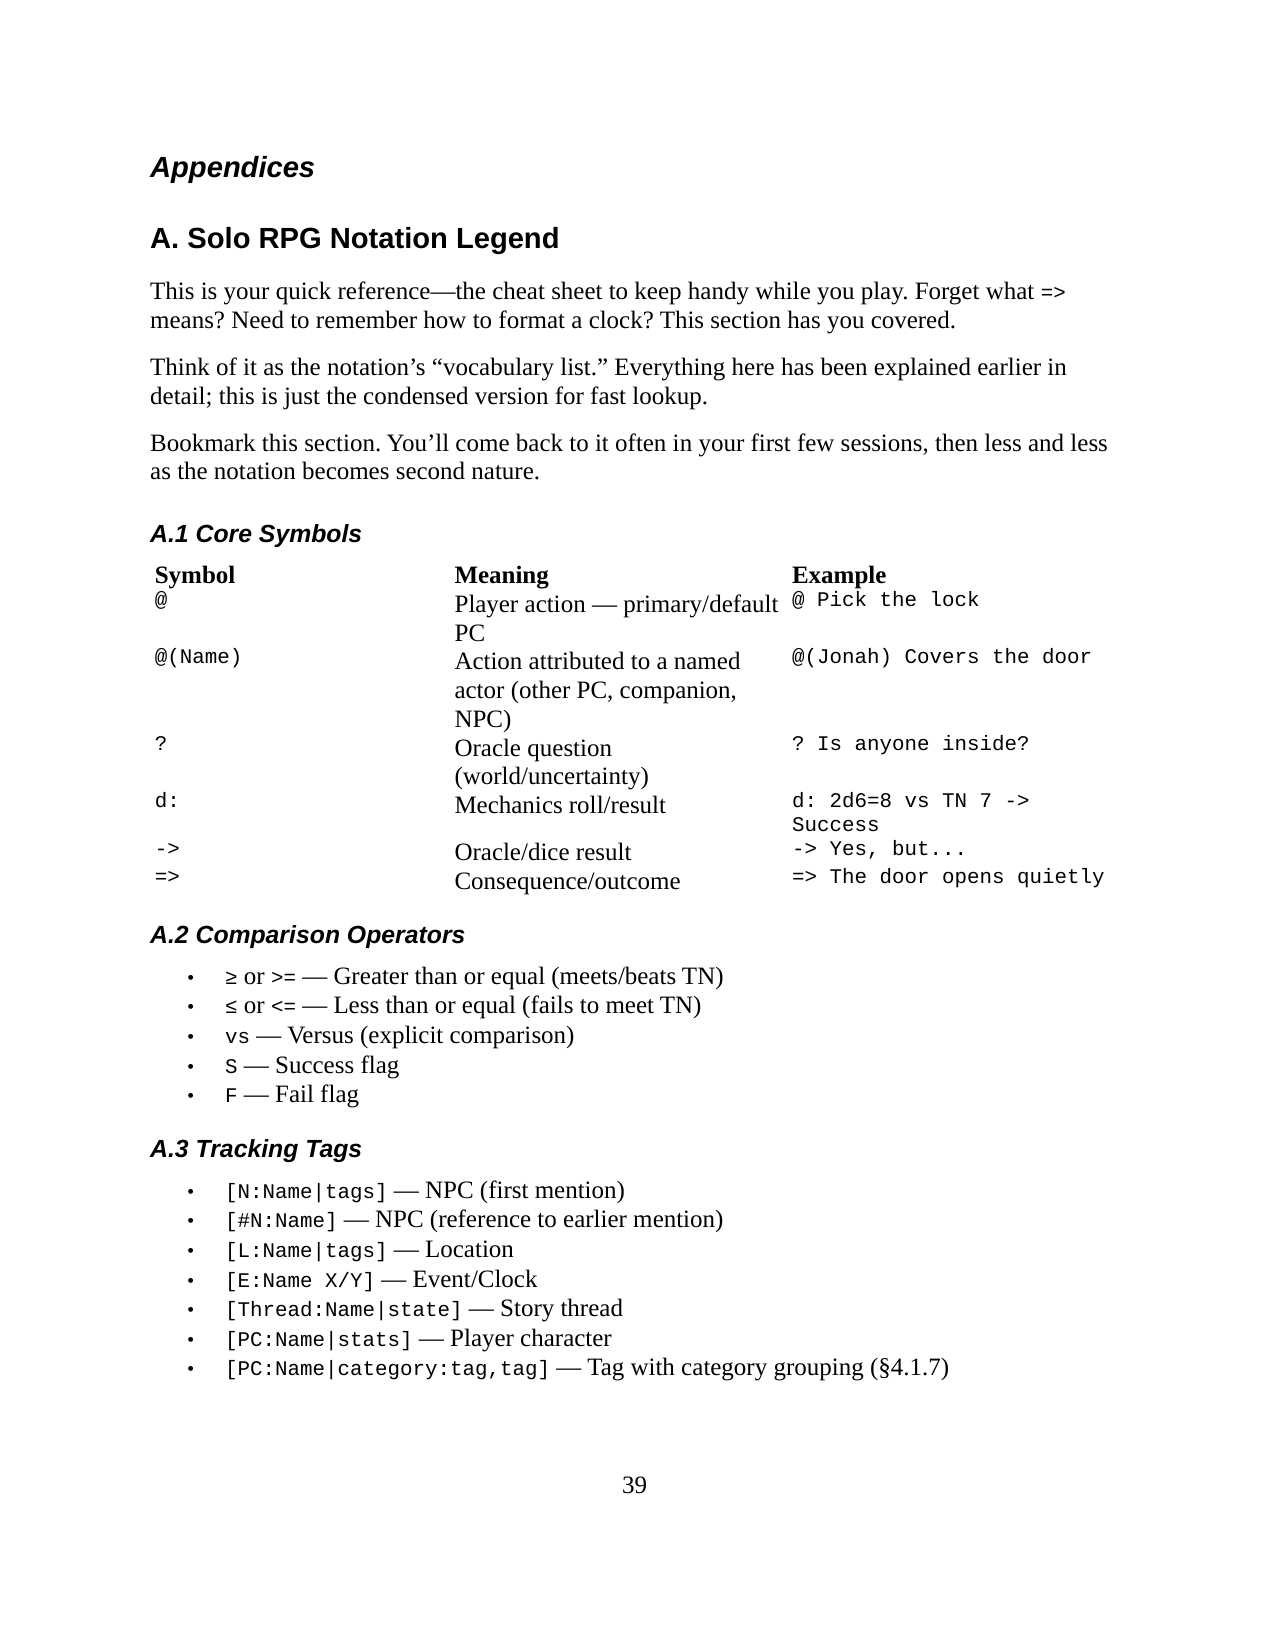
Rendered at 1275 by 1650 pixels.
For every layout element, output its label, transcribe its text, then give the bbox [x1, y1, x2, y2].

list ≥ or >= — Greater than or equal (meets/beats TN) [187, 961, 1125, 991]
list [Thread:Name|state] — Story thread [187, 1293, 1125, 1323]
list [N:Name|tags] — NPC (first mention) [187, 1175, 1125, 1204]
list [PC:Name|stats] — Player character [187, 1323, 1125, 1352]
subtitle A.3 Tracking Tags [150, 1134, 1125, 1162]
table_cell d: [150, 790, 450, 837]
table_cell Mechanics roll/result [450, 790, 787, 837]
subtitle A.1 Core Symbols [150, 519, 1125, 548]
table_cell Oracle/dice result [450, 838, 787, 866]
table_cell -> [150, 838, 450, 866]
list F — Fail flag [187, 1079, 1125, 1109]
table_cell @(Jonah) Covers the door [788, 646, 1125, 733]
list vs — Versus (explicit comparison) [187, 1020, 1125, 1050]
list ≤ or <= — Less than or equal (fails to meet TN) [187, 991, 1125, 1020]
table_header Meaning [450, 560, 787, 589]
table_cell @(Name) [150, 646, 450, 733]
text Think of it as the notation’s “vocabulary list.” Everything here has been explained earlier in detail; this is just the condensed version for fast lookup. [150, 352, 1125, 410]
list [E:Name X/Y] — Event/Clock [187, 1264, 1125, 1293]
table_cell Consequence/outcome [450, 866, 787, 895]
table_header Symbol [150, 560, 450, 589]
list [L:Name|tags] — Location [187, 1234, 1125, 1264]
table_cell ? [150, 733, 450, 790]
table_header Example [788, 560, 1125, 589]
subtitle A.2 Comparison Operators [150, 920, 1125, 948]
subtitle Appendices [150, 150, 1125, 183]
table_cell Oracle question (world/uncertainty) [450, 733, 787, 790]
text This is your quick reference—the cheat sheet to keep handy while you play. Forget what => means? Need to remember how to format a clock? This section has you covered. [150, 276, 1125, 334]
subtitle A. Solo RPG Notation Legend [150, 221, 1125, 254]
table_cell -> Yes, but... [788, 838, 1125, 866]
table_cell @ Pick the lock [788, 589, 1125, 646]
table_cell d: 2d6=8 vs TN 7 -> Success [788, 790, 1125, 837]
list S — Success flag [187, 1050, 1125, 1079]
table_cell => [150, 866, 450, 895]
table_cell Action attributed to a named actor (other PC, companion, NPC) [450, 646, 787, 733]
list [PC:Name|category:tag,tag] — Tag with category grouping (§4.1.7) [187, 1352, 1125, 1382]
text Bookmark this section. You’ll come back to it often in your first few sessions, then less and less as the notation becomes second nature. [150, 428, 1125, 485]
table_cell Player action — primary/default PC [450, 589, 787, 646]
table_cell => The door opens quietly [788, 866, 1125, 895]
table_cell ? Is anyone inside? [788, 733, 1125, 790]
table_cell @ [150, 589, 450, 646]
list [#N:Name] — NPC (reference to earlier mention) [187, 1204, 1125, 1234]
